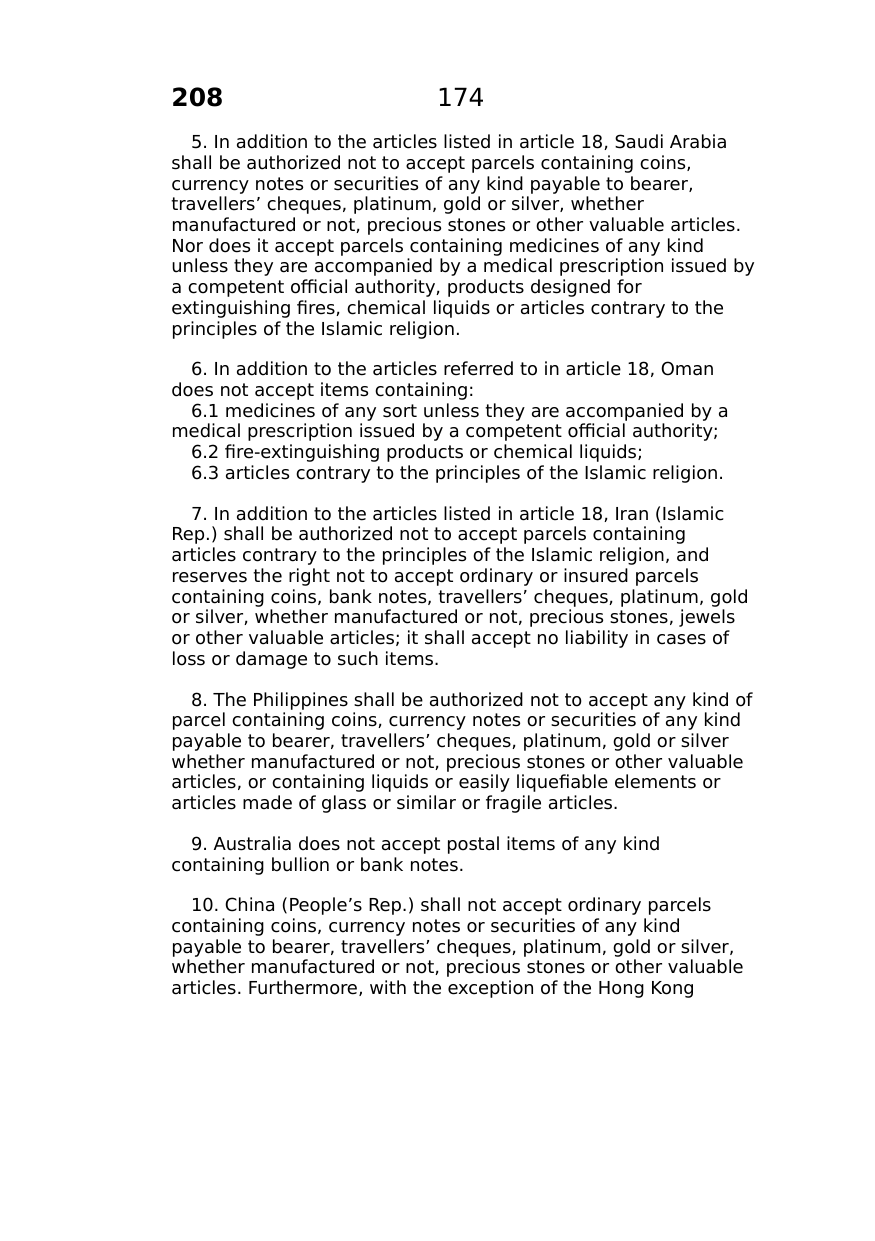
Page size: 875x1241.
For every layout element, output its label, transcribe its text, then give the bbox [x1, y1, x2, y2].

text 5. In addition to the articles listed in article 18, Saudi Arabia shall be authorized not to accept parcels containing coins, currency notes or securities of any kind payable to bearer, travellers’ cheques, platinum, gold or silver, whether manufactured or not, precious stones or other valuable articles. Nor does it accept parcels containing medicines of any kind unless they are accompanied by a medical prescription issued by a competent official authority, products designed for extinguishing fires, chemical liquids or articles contrary to the principles of the Islamic religion. [171, 132, 756, 339]
text 6.1 medicines of any sort unless they are accompanied by a medical prescription issued by a competent official authority; [171, 401, 756, 442]
text 9. Australia does not accept postal items of any kind containing bullion or bank notes. [171, 834, 756, 875]
text 6.3 articles contrary to the principles of the Islamic religion. [171, 463, 756, 483]
text 10. China (People’s Rep.) shall not accept ordinary parcels containing coins, currency notes or securities of any kind payable to bearer, travellers’ cheques, platinum, gold or silver, whether manufactured or not, precious stones or other valuable articles. Furthermore, with the exception of the Hong Kong [171, 895, 756, 999]
text 7. In addition to the articles listed in article 18, Iran (Islamic Rep.) shall be authorized not to accept parcels containing articles contrary to the principles of the Islamic religion, and reserves the right not to accept ordinary or insured parcels containing coins, bank notes, travellers’ cheques, platinum, gold or silver, whether manufactured or not, precious stones, jewels or other valuable articles; it shall accept no liability in cases of loss or damage to such items. [171, 503, 756, 669]
text 8. The Philippines shall be authorized not to accept any kind of parcel containing coins, currency notes or securities of any kind payable to bearer, travellers’ cheques, platinum, gold or silver whether manufactured or not, precious stones or other valuable articles, or containing liquids or easily liquefiable elements or articles made of glass or similar or fragile articles. [171, 689, 756, 814]
text 6. In addition to the articles referred to in article 18, Oman does not accept items containing: [171, 359, 756, 401]
text 6.2 fire-extinguishing products or chemical liquids; [171, 442, 756, 463]
